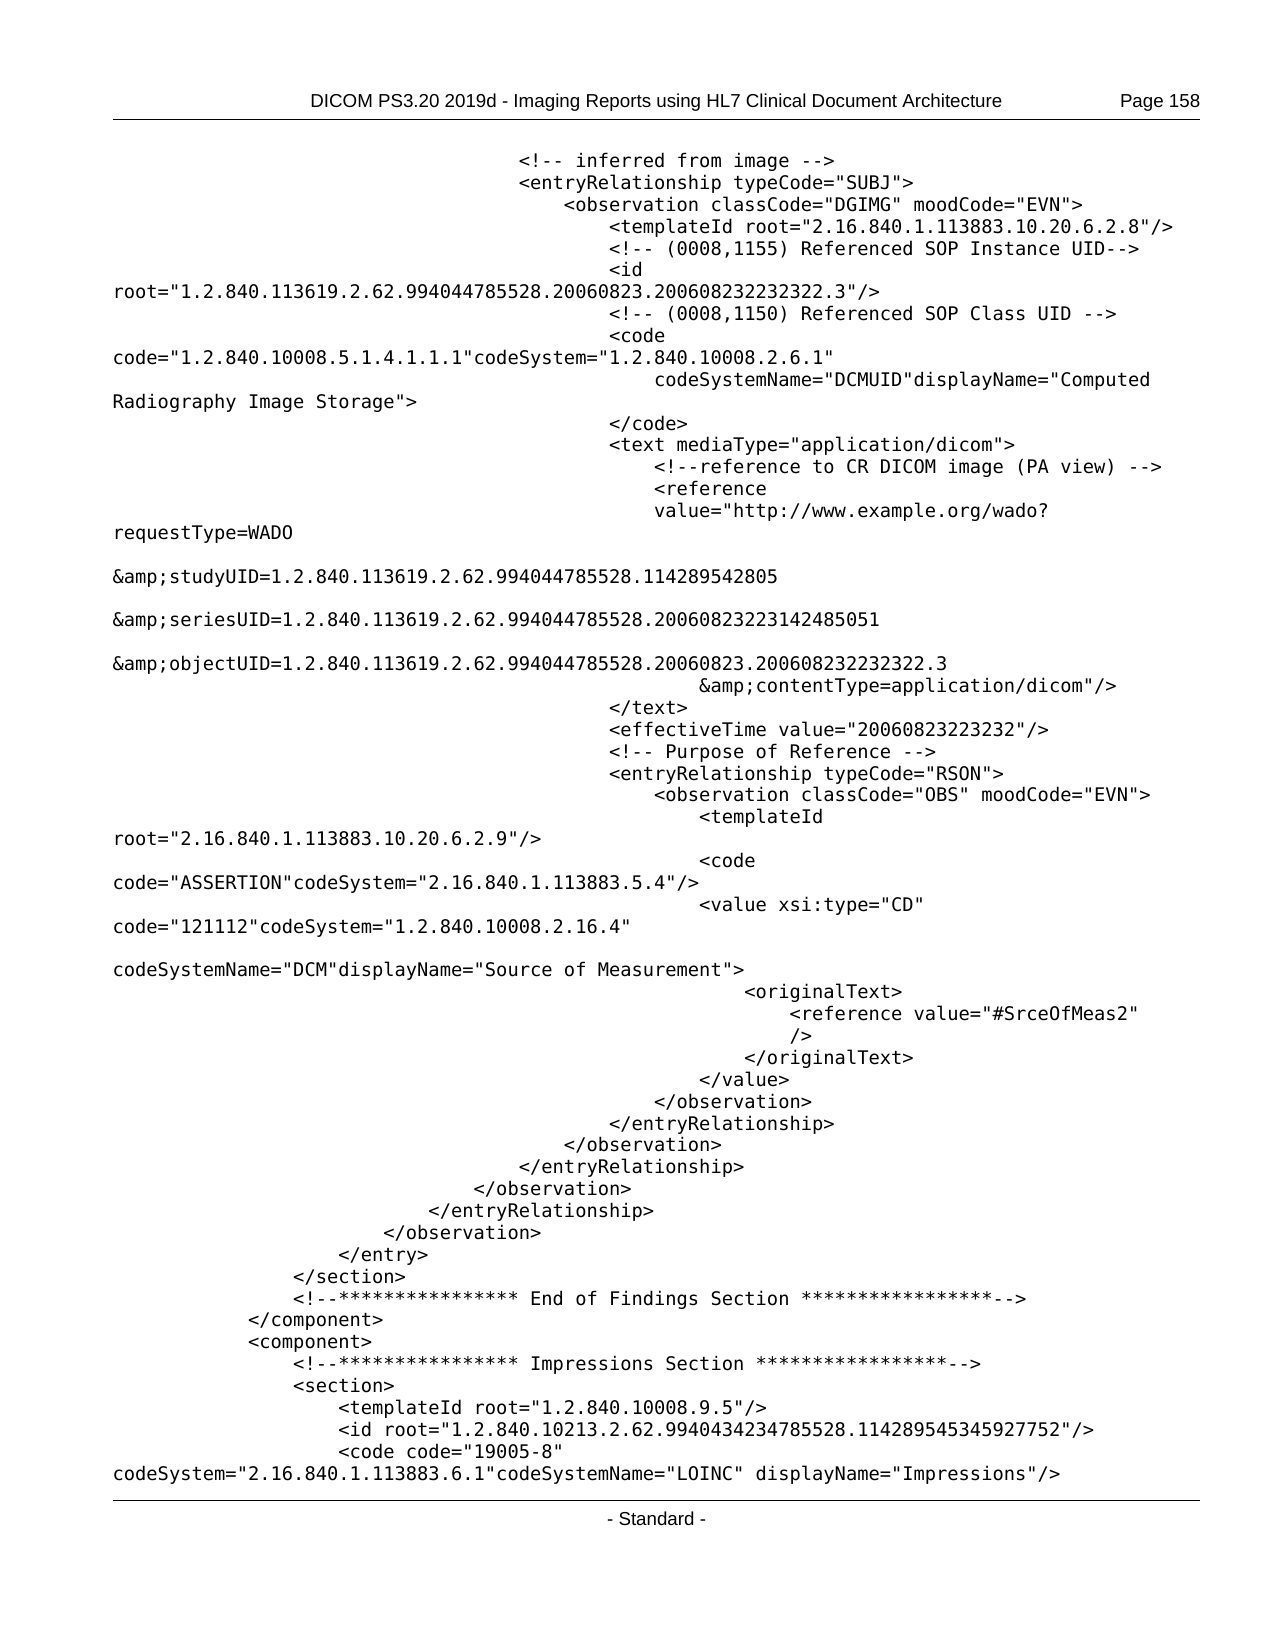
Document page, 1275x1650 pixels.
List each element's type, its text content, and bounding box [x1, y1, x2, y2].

text <!-- inferred from image --> <entryRelationship typeCode="SUBJ"> <observation classCode="DGIMG" moodCode="EVN"> <templateId root="2.16.840.1.113883.10.20.6.2.8"/> <!-- (0008,1155) Referenced SOP Instance UID--> <id root="1.2.840.113619.2.62.994044785528.20060823.200608232232322.3"/> <!-- (0008,1150) Referenced SOP Class UID --> <code code="1.2.840.10008.5.1.4.1.1.1"codeSystem="1.2.840.10008.2.6.1" codeSystemName="DCMUID"displayName="Computed Radiography Image Storage"> </code> <text mediaType="application/dicom"> <!--reference to CR DICOM image (PA view) --> <reference value="http://www.example.org/wado?requestType=WADO &amp;studyUID=1.2.840.113619.2.62.994044785528.114289542805 &amp;seriesUID=1.2.840.113619.2.62.994044785528.20060823223142485051 &amp;objectUID=1.2.840.113619.2.62.994044785528.20060823.200608232232322.3 &amp;contentType=application/dicom"/> </text> <effectiveTime value="20060823223232"/> <!-- Purpose of Reference --> <entryRelationship typeCode="RSON"> <observation classCode="OBS" moodCode="EVN"> <templateId root="2.16.840.1.113883.10.20.6.2.9"/> <code code="ASSERTION"codeSystem="2.16.840.1.113883.5.4"/> <value xsi:type="CD" code="121112"codeSystem="1.2.840.10008.2.16.4" codeSystemName="DCM"displayName="Source of Measurement"> <originalText> <reference value="#SrceOfMeas2" /> </originalText> </value> </observation> </entryRelationship> </observation> </entryRelationship> </observation> </entryRelationship> </observation> </entry> </section> <!--**************** End of Findings Section *****************--> </component> <component> <!--**************** Impressions Section *****************--> <section> <templateId root="1.2.840.10008.9.5"/> <id root="1.2.840.10213.2.62.9940434234785528.114289545345927752"/> <code code="19005-8" codeSystem="2.16.840.1.113883.6.1"codeSystemName="LOINC" displayName="Impressions"/> [112, 150, 1200, 1484]
